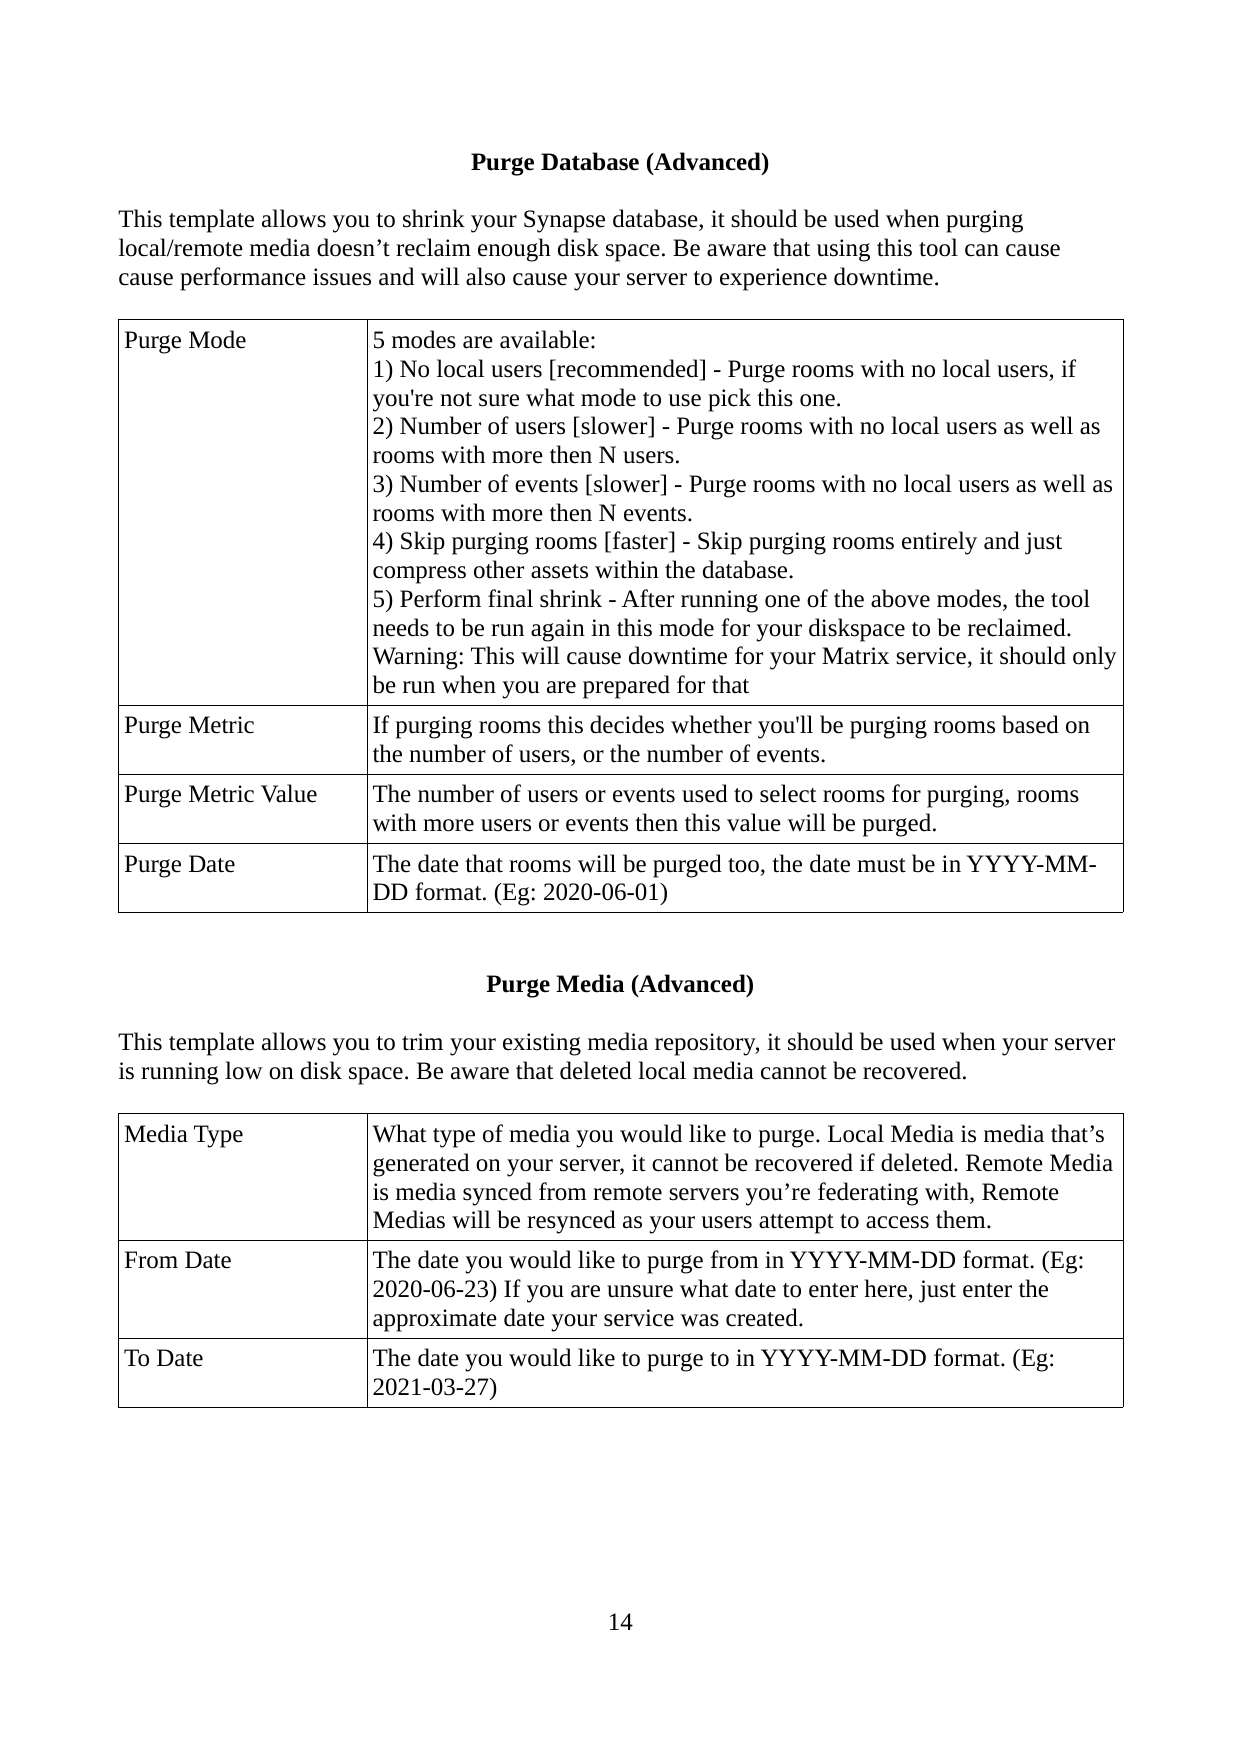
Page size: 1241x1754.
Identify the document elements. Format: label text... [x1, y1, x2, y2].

table_cell The date you would like to purge to in YYYY-MM-DD format. (Eg: 2021-03-27) [368, 1339, 1123, 1407]
table_cell The number of users or events used to select rooms for purging, rooms with more users or events then this value will be purged. [368, 775, 1123, 843]
table_header Media Type [119, 1114, 367, 1240]
table_cell Purge Date [119, 844, 367, 912]
table_cell To Date [119, 1339, 367, 1407]
text This template allows you to trim your existing media repository, it should be used when your server is running low on disk space. Be aware that deleted local media cannot be recovered. [118, 1027, 1122, 1084]
table_cell From Date [119, 1241, 367, 1338]
text This template allows you to shrink your Synapse database, it should be used when purging local/remote media doesn’t reclaim enough disk space. Be aware that using this tool can cause cause performance issues and will also cause your server to experience downtime. [118, 204, 1122, 291]
table_cell If purging rooms this decides whether you'll be purging rooms based on the number of users, or the number of events. [368, 706, 1123, 774]
table_header Purge Mode [119, 320, 367, 705]
text Purge Database (Advanced) [118, 147, 1122, 176]
table_cell Purge Metric [119, 706, 367, 774]
table_cell The date you would like to purge from in YYYY-MM-DD format. (Eg: 2020-06-23) If you are unsure what date to enter here, just enter the approximate date your service was created. [368, 1241, 1123, 1338]
table_cell Purge Metric Value [119, 775, 367, 843]
table_header What type of media you would like to purge. Local Media is media that’s generated on your server, it cannot be recovered if deleted. Remote Media is media synced from remote servers you’re federating with, Remote Medias will be resynced as your users attempt to access them. [368, 1114, 1123, 1240]
table_cell The date that rooms will be purged too, the date must be in YYYY-MM-DD format. (Eg: 2020-06-01) [368, 844, 1123, 912]
text Purge Media (Advanced) [118, 969, 1122, 998]
table_header 5 modes are available: 1) No local users [recommended] - Purge rooms with no local users, if you're not sure what mode to use pick this one. 2) Number of users [slower] - Purge rooms with no local users as well as rooms with more then N users. 3) Number of events [slower] - Purge rooms with no local users as well as rooms with more then N events. 4) Skip purging rooms [faster] - Skip purging rooms entirely and just compress other assets within the database. 5) Perform final shrink - After running one of the above modes, the tool needs to be run again in this mode for your diskspace to be reclaimed. Warning: This will cause downtime for your Matrix service, it should only be run when you are prepared for that [368, 320, 1123, 705]
